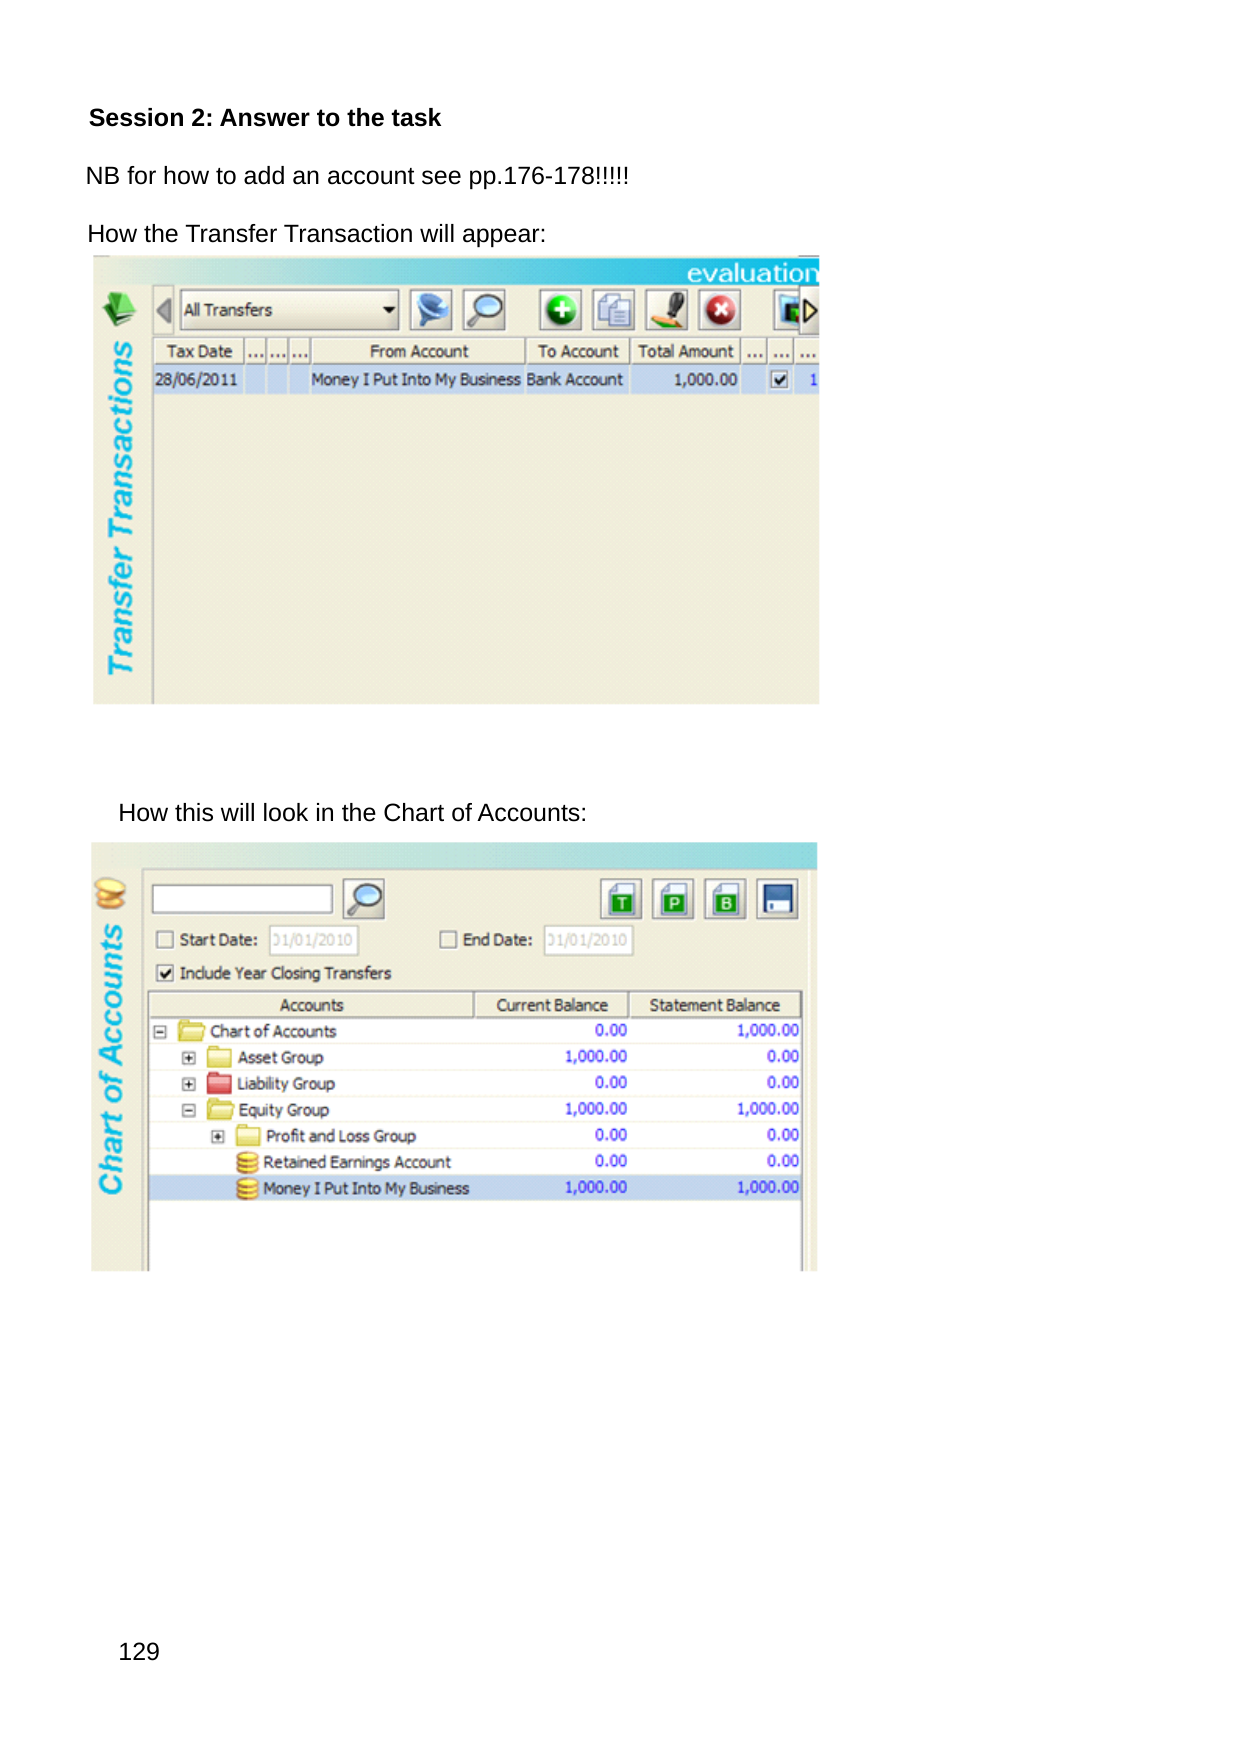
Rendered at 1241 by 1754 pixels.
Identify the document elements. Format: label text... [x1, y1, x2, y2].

picture [92, 254, 820, 706]
text Session 2: Answer to the task [88, 103, 1152, 132]
text How this will look in the Chart of Accounts: [88, 798, 1152, 827]
text How the Transfer Transaction will appear: [87, 219, 1152, 248]
picture [90, 841, 819, 1273]
text NB for how to add an account see pp.176-178!!!!! [85, 161, 1152, 190]
